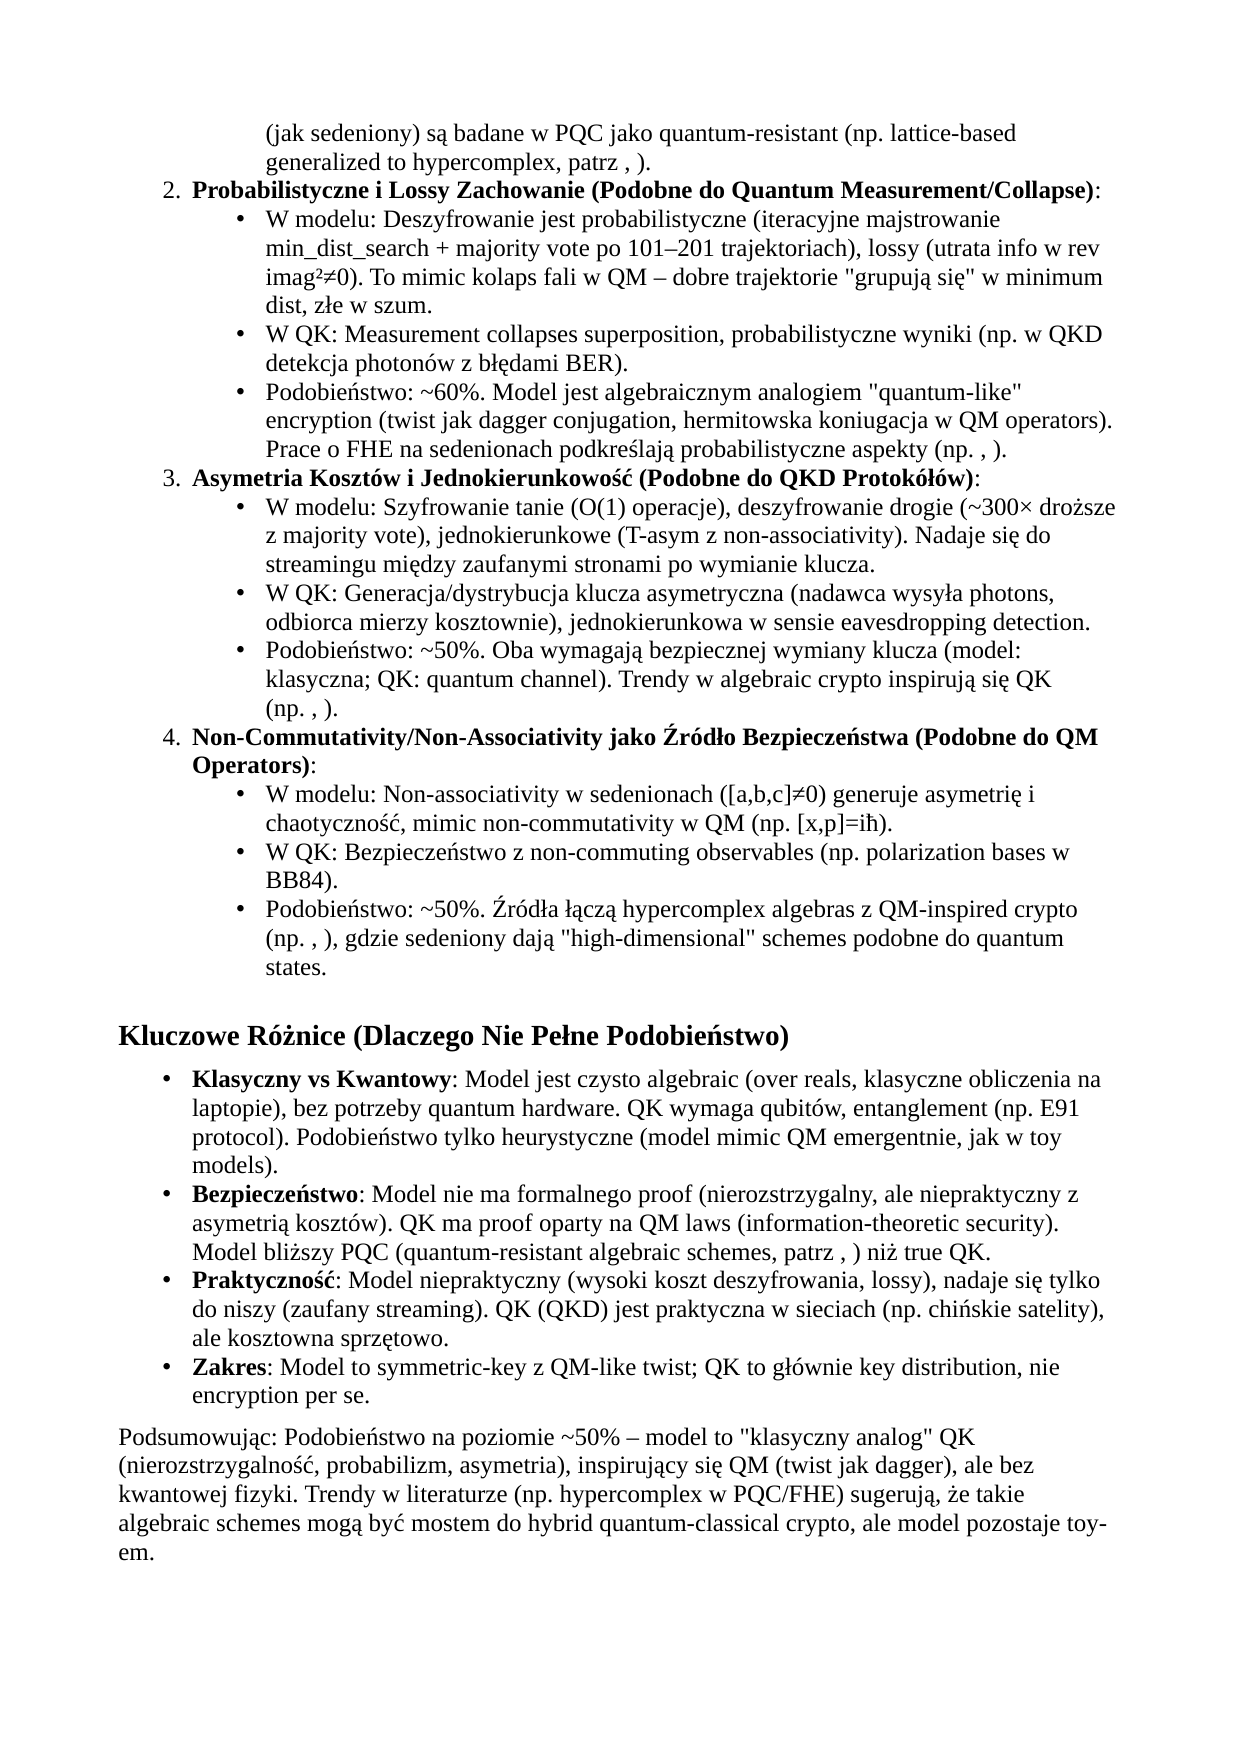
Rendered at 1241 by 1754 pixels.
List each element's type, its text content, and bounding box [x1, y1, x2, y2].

subtitle Kluczowe Różnice (Dlaczego Nie Pełne Podobieństwo) [118, 1018, 1122, 1052]
list Podobieństwo: ~50%. Źródła łączą hypercomplex algebras z QM-inspired crypto (np. , ), gdzie sedeniony dają "high-dimensional" schemes podobne do quantum states. [236, 894, 1122, 981]
list Klasyczny vs Kwantowy: Model jest czysto algebraic (over reals, klasyczne obliczenia na laptopie), bez potrzeby quantum hardware. QK wymaga qubitów, entanglement (np. E91 protocol). Podobieństwo tylko heurystyczne (model mimic QM emergentnie, jak w toy models). [162, 1064, 1122, 1179]
list (jak sedeniony) są badane w PQC jako quantum-resistant (np. lattice-based generalized to hypercomplex, patrz , ). [236, 118, 1122, 176]
list W QK: Generacja/dystrybucja klucza asymetryczna (nadawca wysyła photons, odbiorca mierzy kosztownie), jednokierunkowa w sensie eavesdropping detection. [236, 578, 1122, 636]
list W QK: Measurement collapses superposition, probabilistyczne wyniki (np. w QKD detekcja photonów z błędami BER). [236, 319, 1122, 377]
list Praktyczność: Model niepraktyczny (wysoki koszt deszyfrowania, lossy), nadaje się tylko do niszy (zaufany streaming). QK (QKD) jest praktyczna w sieciach (np. chińskie satelity), ale kosztowna sprzętowo. [162, 1265, 1122, 1352]
list Podobieństwo: ~60%. Model jest algebraicznym analogiem "quantum-like" encryption (twist jak dagger conjugation, hermitowska koniugacja w QM operators). Prace o FHE na sedenionach podkreślają probabilistyczne aspekty (np. , ). [236, 377, 1122, 463]
list Non-Commutativity/Non-Associativity jako Źródło Bezpieczeństwa (Podobne do QM Operators): [162, 722, 1122, 779]
list Probabilistyczne i Lossy Zachowanie (Podobne do Quantum Measurement/Collapse): [162, 176, 1122, 204]
list Zakres: Model to symmetric-key z QM-like twist; QK to głównie key distribution, nie encryption per se. [162, 1352, 1122, 1409]
list Asymetria Kosztów i Jednokierunkowość (Podobne do QKD Protokółów): [162, 463, 1122, 492]
list W modelu: Szyfrowanie tanie (O(1) operacje), deszyfrowanie drogie (~300× droższe z majority vote), jednokierunkowe (T-asym z non-associativity). Nadaje się do streamingu między zaufanymi stronami po wymianie klucza. [236, 492, 1122, 578]
list Bezpieczeństwo: Model nie ma formalnego proof (nierozstrzygalny, ale niepraktyczny z asymetrią kosztów). QK ma proof oparty na QM laws (information-theoretic security). Model bliższy PQC (quantum-resistant algebraic schemes, patrz , ) niż true QK. [162, 1179, 1122, 1265]
list W modelu: Deszyfrowanie jest probabilistyczne (iteracyjne majstrowanie min_dist_search + majority vote po 101–201 trajektoriach), lossy (utrata info w rev imag²≠0). To mimic kolaps fali w QM – dobre trajektorie "grupują się" w minimum dist, złe w szum. [236, 204, 1122, 319]
list W modelu: Non-associativity w sedenionach ([a,b,c]≠0) generuje asymetrię i chaotyczność, mimic non-commutativity w QM (np. [x,p]=iħ). [236, 779, 1122, 837]
list W QK: Bezpieczeństwo z non-commuting observables (np. polarization bases w BB84). [236, 837, 1122, 894]
list Podobieństwo: ~50%. Oba wymagają bezpiecznej wymiany klucza (model: klasyczna; QK: quantum channel). Trendy w algebraic crypto inspirują się QK (np. , ). [236, 636, 1122, 722]
text Podsumowując: Podobieństwo na poziomie ~50% – model to "klasyczny analog" QK (nierozstrzygalność, probabilizm, asymetria), inspirujący się QM (twist jak dagger), ale bez kwantowej fizyki. Trendy w literaturze (np. hypercomplex w PQC/FHE) sugerują, że takie algebraic schemes mogą być mostem do hybrid quantum-classical crypto, ale model pozostaje toy-em. [118, 1422, 1122, 1565]
